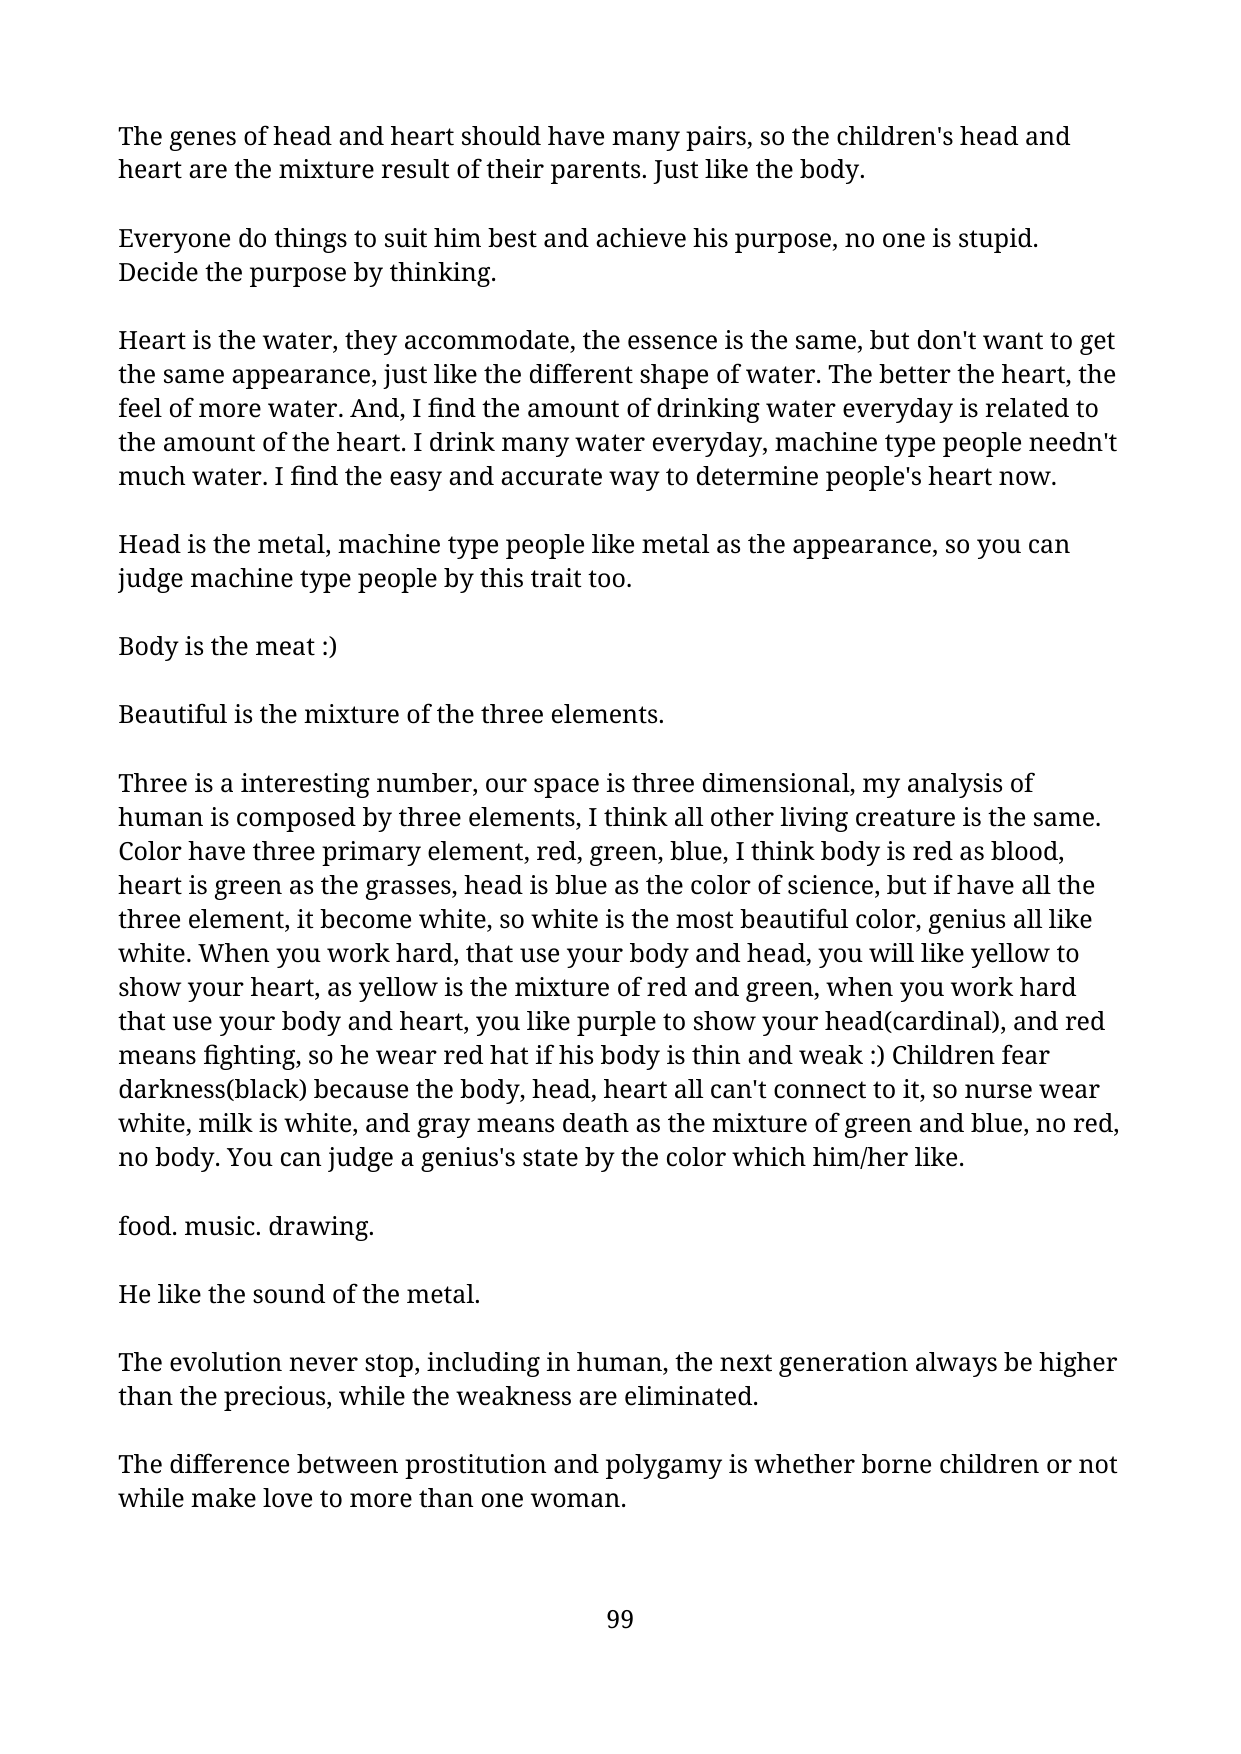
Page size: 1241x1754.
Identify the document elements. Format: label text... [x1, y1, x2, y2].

text He like the sound of the metal. [118, 1276, 1122, 1310]
text Beautiful is the mixture of the three elements. [118, 697, 1122, 731]
text food. music. drawing. [118, 1208, 1122, 1242]
text Head is the metal, machine type people like metal as the appearance, so you can judge machine type people by this trait too. [118, 527, 1122, 595]
text The evolution never stop, including in human, the next generation always be higher than the precious, while the weakness are eliminated. [118, 1344, 1122, 1412]
text The genes of head and heart should have many pairs, so the children's head and heart are the mixture result of their parents. Just like the body. [118, 118, 1122, 186]
text The difference between prostitution and polygamy is whether borne children or not while make love to more than one woman. [118, 1447, 1122, 1515]
text Body is the meat :) [118, 629, 1122, 663]
text Heart is the water, they accommodate, the essence is the same, but don't want to get the same appearance, just like the different shape of water. The better the heart, the feel of more water. And, I find the amount of drinking water everyday is related to the amount of the heart. I drink many water everyday, machine type people needn't much water. I find the easy and accurate way to determine people's heart now. [118, 322, 1122, 493]
text Everyone do things to suit him best and achieve his purpose, no one is stupid. Decide the purpose by thinking. [118, 220, 1122, 288]
text Three is a interesting number, our space is three dimensional, my analysis of human is composed by three elements, I think all other living creature is the same. Color have three primary element, red, green, blue, I think body is red as blood, heart is green as the grasses, head is blue as the color of science, but if have all the three element, it become white, so white is the most beautiful color, genius all like white. When you work hard, that use your body and head, you will like yellow to show your heart, as yellow is the mixture of red and green, when you work hard that use your body and heart, you like purple to show your head(cardinal), and red means fighting, so he wear red hat if his body is thin and weak :) Children fear darkness(black) because the body, head, heart all can't connect to it, so nurse wear white, milk is white, and gray means death as the mixture of green and blue, no red, no body. You can judge a genius's state by the color which him/her like. [118, 765, 1122, 1174]
